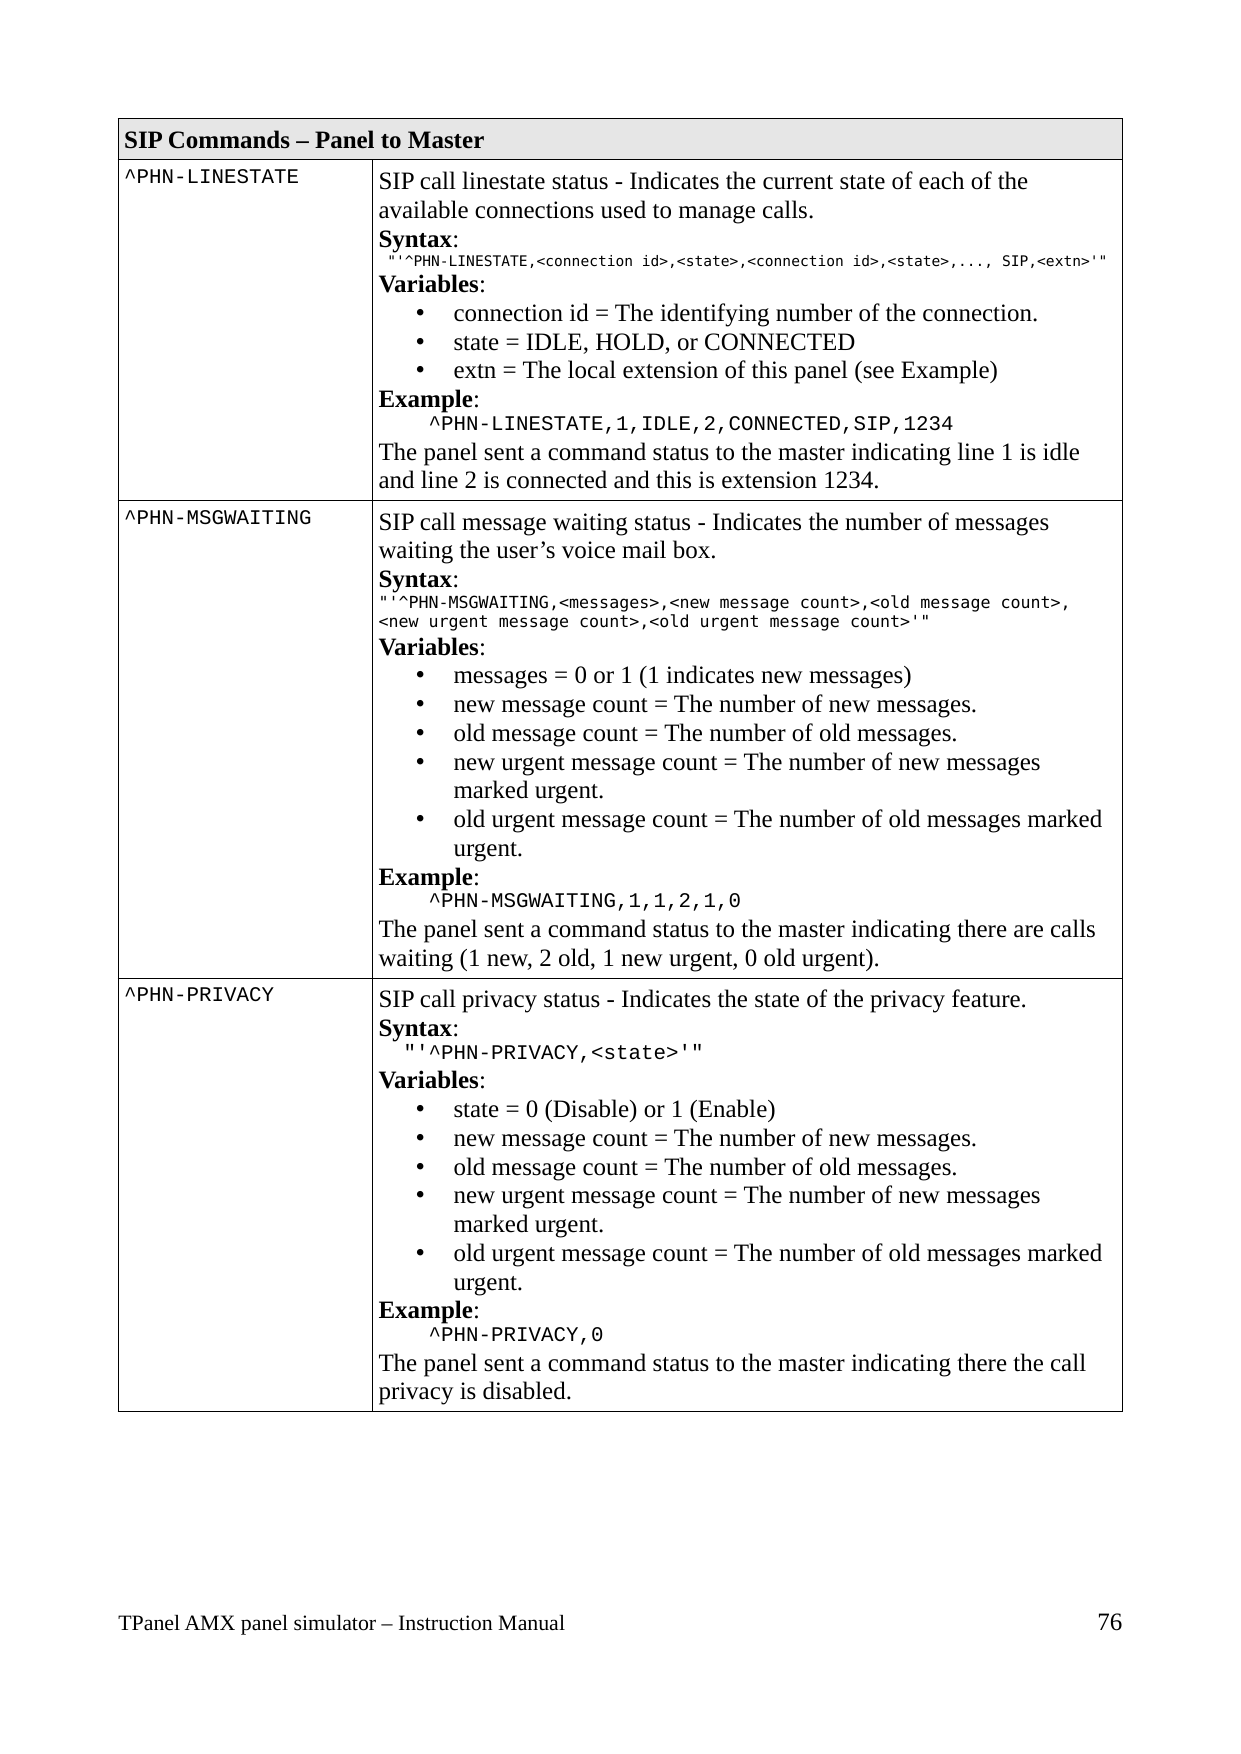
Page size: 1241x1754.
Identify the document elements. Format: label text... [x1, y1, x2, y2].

table_header SIP Commands – Panel to Master [119, 119, 1122, 159]
table_cell ^PHN-PRIVACY [119, 979, 372, 1411]
table_cell SIP call message waiting status - Indicates the number of messages waiting the user’s voice mail box. Syntax: "'^PHN-MSGWAITING,<messages>,<new message count>,<old message count>, <new urgent message count>,<old urgent message count>'" Variables: messages = 0 or 1 (1 indicates new messages) new message count = The number of new messages. old message count = The number of old messages. new urgent message count = The number of new messages marked urgent. old urgent message count = The number of old messages marked urgent. Example: ^PHN-MSGWAITING,1,1,2,1,0 The panel sent a command status to the master indicating there are calls waiting (1 new, 2 old, 1 new urgent, 0 old urgent). [373, 501, 1122, 977]
table_cell ^PHN-LINESTATE [119, 160, 372, 500]
table_cell SIP call linestate status - Indicates the current state of each of the available connections used to manage calls. Syntax: "'^PHN-LINESTATE,<connection id>,<state>,<connection id>,<state>,..., SIP,<extn>'" Variables: connection id = The identifying number of the connection. state = IDLE, HOLD, or CONNECTED extn = The local extension of this panel (see Example) Example: ^PHN-LINESTATE,1,IDLE,2,CONNECTED,SIP,1234 The panel sent a command status to the master indicating line 1 is idle and line 2 is connected and this is extension 1234. [373, 160, 1122, 500]
table_cell SIP call privacy status - Indicates the state of the privacy feature. Syntax: "'^PHN-PRIVACY,<state>'" Variables: state = 0 (Disable) or 1 (Enable) new message count = The number of new messages. old message count = The number of old messages. new urgent message count = The number of new messages marked urgent. old urgent message count = The number of old messages marked urgent. Example: ^PHN-PRIVACY,0 The panel sent a command status to the master indicating there the call privacy is disabled. [373, 979, 1122, 1411]
table_cell ^PHN-MSGWAITING [119, 501, 372, 977]
